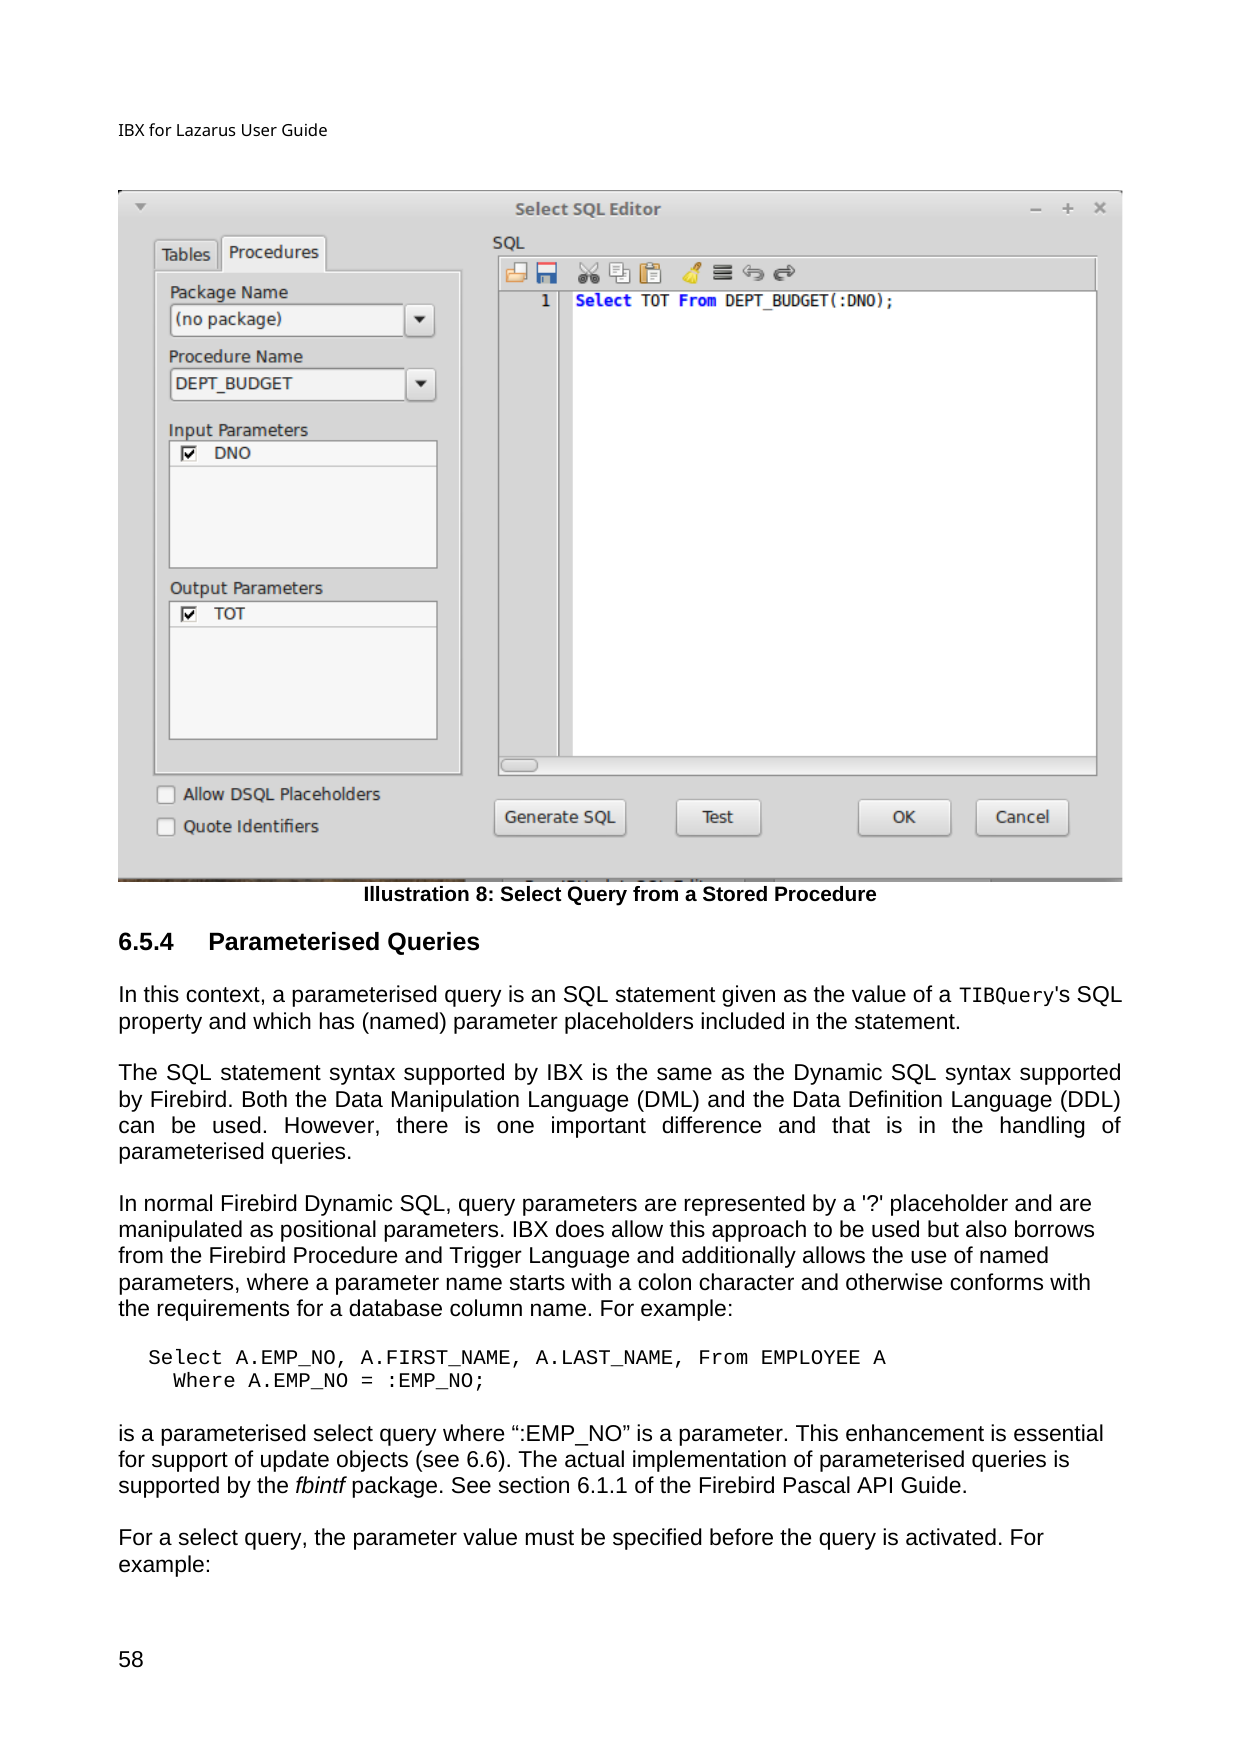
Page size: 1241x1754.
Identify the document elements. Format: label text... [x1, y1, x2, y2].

text Select A.EMP_NO, A.FIRST_NAME, A.LAST_NAME, From EMPLOYEE A [148, 1347, 1122, 1371]
text The SQL statement syntax supported by IBX is the same as the Dynamic SQL syntax supported by Firebird. Both the Data Manipulation Language (DML) and the Data Definition Language (DDL) can be used. However, there is one important difference and that is in the handling of parameterised queries. [118, 1059, 1122, 1164]
text For a select query, the parameter value must be specified before the query is activated. For example: [118, 1524, 1122, 1577]
subtitle Parameterised Queries [118, 906, 1122, 956]
text In normal Firebird Dynamic SQL, query parameters are represented by a '?' placeholder and are manipulated as positional parameters. IBX does allow this approach to be used but also borrows from the Firebird Procedure and Trigger Language and additionally allows the use of named parameters, where a parameter name starts with a colon character and otherwise conforms with the requirements for a database column name. For example: [118, 1189, 1122, 1321]
text is a parameterised select query where “:EMP_NO” is a parameter. This enhancement is essential for support of update objects (see 6.6). The actual implementation of parameterised queries is supported by the fbintf package. See section 6.1.1 of the Firebird Pascal API Guide. [118, 1420, 1122, 1499]
picture [118, 190, 1123, 882]
text In this context, a parameterised query is an SQL statement given as the value of a TIBQuery's SQL property and which has (named) parameter placeholders included in the statement. [118, 981, 1122, 1034]
text Illustration 8: Select Query from a Stored Procedure [118, 882, 1122, 906]
text Where A.EMP_NO = :EMP_NO; [148, 1371, 1122, 1394]
subtitle [118, 178, 1122, 190]
